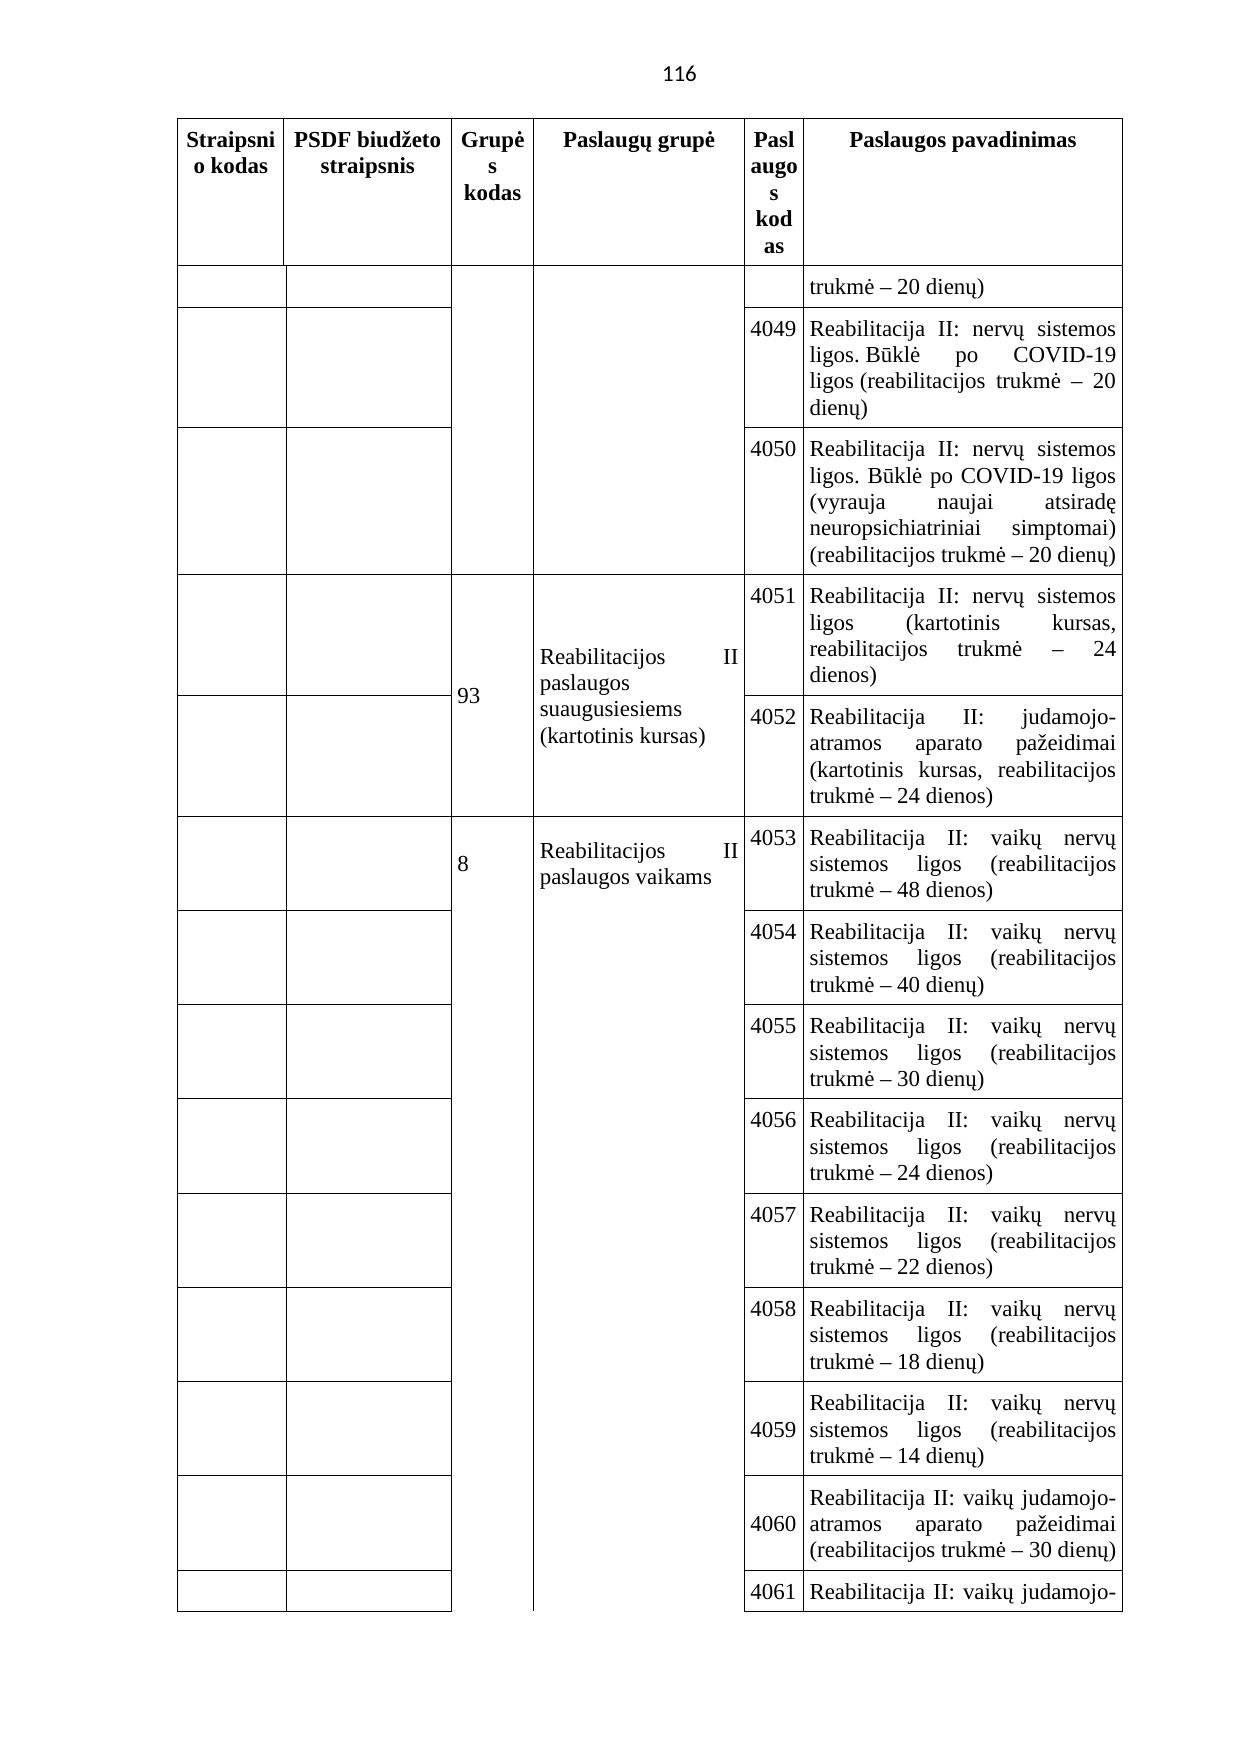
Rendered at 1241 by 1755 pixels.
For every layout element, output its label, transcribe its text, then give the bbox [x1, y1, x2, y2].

table_cell [452, 910, 533, 1004]
table_cell 4052 [745, 696, 803, 816]
table_cell 8 [452, 817, 533, 910]
table_cell 4054 [745, 911, 803, 1004]
table_cell [287, 1005, 451, 1098]
table_cell [287, 911, 451, 1004]
table_cell [287, 817, 451, 910]
table_cell 4056 [745, 1099, 803, 1193]
table_cell [452, 1381, 533, 1475]
table_cell Reabilitacija II: vaikų nervų sistemos ligos (reabilitacijos trukmė – 48 dienos) [804, 817, 1122, 910]
table_cell [178, 1476, 286, 1570]
table_cell [534, 1004, 744, 1098]
table_cell [178, 428, 286, 574]
table_cell Reabilitacija II: vaikų nervų sistemos ligos (reabilitacijos trukmė – 14 dienų) [804, 1382, 1122, 1475]
table_cell [452, 1004, 533, 1098]
table_cell 4058 [745, 1288, 803, 1381]
table_cell [178, 575, 286, 695]
table_cell 4053 [745, 817, 803, 910]
table_cell [287, 266, 451, 307]
table_cell [452, 307, 533, 427]
table_cell [452, 1570, 533, 1611]
table_header Straipsnio kodas [178, 119, 283, 265]
table_cell [745, 266, 803, 307]
table_cell 4061 [745, 1571, 803, 1611]
table_cell [178, 308, 286, 427]
table_cell [452, 1193, 533, 1287]
table_cell Reabilitacijos II paslaugos suaugusiesiems (kartotinis kursas) [534, 575, 744, 816]
table_cell 4055 [745, 1005, 803, 1098]
table_cell [452, 427, 533, 574]
table_cell [534, 1381, 744, 1475]
table_cell [534, 1098, 744, 1193]
table_cell [287, 1476, 451, 1570]
table_header Paslaugos pavadinimas [804, 119, 1122, 265]
table_cell Reabilitacija II: nervų sistemos ligos. Būklė po COVID-19 ligos (reabilitacijos trukmė – 20 dienų) [804, 308, 1122, 427]
table_cell Reabilitacija II: vaikų nervų sistemos ligos (reabilitacijos trukmė – 24 dienos) [804, 1099, 1122, 1193]
table_cell [178, 1005, 286, 1098]
table_cell [178, 817, 286, 910]
table_cell Reabilitacija II: vaikų nervų sistemos ligos (reabilitacijos trukmė – 30 dienų) [804, 1005, 1122, 1098]
table_cell [287, 428, 451, 574]
table_cell Reabilitacija II: nervų sistemos ligos. Būklė po COVID-19 ligos (vyrauja naujai atsiradę neuropsichiatriniai simptomai) (reabilitacijos trukmė – 20 dienų) [804, 428, 1122, 574]
table_cell [452, 1475, 533, 1570]
table_cell [178, 1194, 286, 1287]
table_cell [534, 1193, 744, 1287]
table_cell trukmė – 20 dienų) [804, 266, 1122, 307]
table_cell [287, 1571, 451, 1611]
table_cell Reabilitacija II: vaikų nervų sistemos ligos (reabilitacijos trukmė – 18 dienų) [804, 1288, 1122, 1381]
table_cell [178, 1099, 286, 1193]
table_cell Reabilitacija II: vaikų judamojo-atramos aparato pažeidimai (reabilitacijos trukmė – 30 dienų) [804, 1476, 1122, 1570]
table_cell [534, 307, 744, 427]
table_cell 4049 [745, 308, 803, 427]
table_cell [178, 1288, 286, 1381]
table_header Paslaugų grupė [534, 119, 744, 265]
table_cell 4059 [745, 1382, 803, 1475]
table_cell Reabilitacija II: nervų sistemos ligos (kartotinis kursas, reabilitacijos trukmė – 24 dienos) [804, 575, 1122, 695]
table_cell [534, 910, 744, 1004]
table_cell [178, 1571, 286, 1611]
table_cell [287, 575, 451, 695]
table_cell Reabilitacijos II paslaugos vaikams [534, 817, 744, 910]
table_cell [287, 696, 451, 816]
table_cell [178, 266, 286, 307]
table_cell [287, 1382, 451, 1475]
table_cell Reabilitacija II: vaikų nervų sistemos ligos (reabilitacijos trukmė – 22 dienos) [804, 1194, 1122, 1287]
table_cell [534, 1570, 744, 1611]
table_cell Reabilitacija II: judamojo-atramos aparato pažeidimai (kartotinis kursas, reabilitacijos trukmė – 24 dienos) [804, 696, 1122, 816]
table_cell 4050 [745, 428, 803, 574]
table_cell Reabilitacija II: vaikų nervų sistemos ligos (reabilitacijos trukmė – 40 dienų) [804, 911, 1122, 1004]
table_cell [178, 911, 286, 1004]
table_cell [287, 1194, 451, 1287]
table_cell [287, 308, 451, 427]
table_cell [452, 1098, 533, 1193]
table_header PSDF biudžeto straipsnis [284, 119, 451, 265]
table_cell [534, 427, 744, 574]
table_header Paslaugos kodas [745, 119, 803, 265]
table_cell [534, 266, 744, 307]
table_cell [534, 1475, 744, 1570]
table_cell [452, 1287, 533, 1381]
table_cell [287, 1099, 451, 1193]
table_cell [287, 1288, 451, 1381]
table_cell 4060 [745, 1476, 803, 1570]
table_cell 4057 [745, 1194, 803, 1287]
table_cell [534, 1287, 744, 1381]
table_cell [452, 266, 533, 307]
table_cell 93 [452, 575, 533, 816]
table_cell 4051 [745, 575, 803, 695]
table_header Grupės kodas [452, 119, 533, 265]
table_cell Reabilitacija II: vaikų judamojo- [804, 1571, 1122, 1611]
table_cell [178, 696, 286, 816]
table_cell [178, 1382, 286, 1475]
